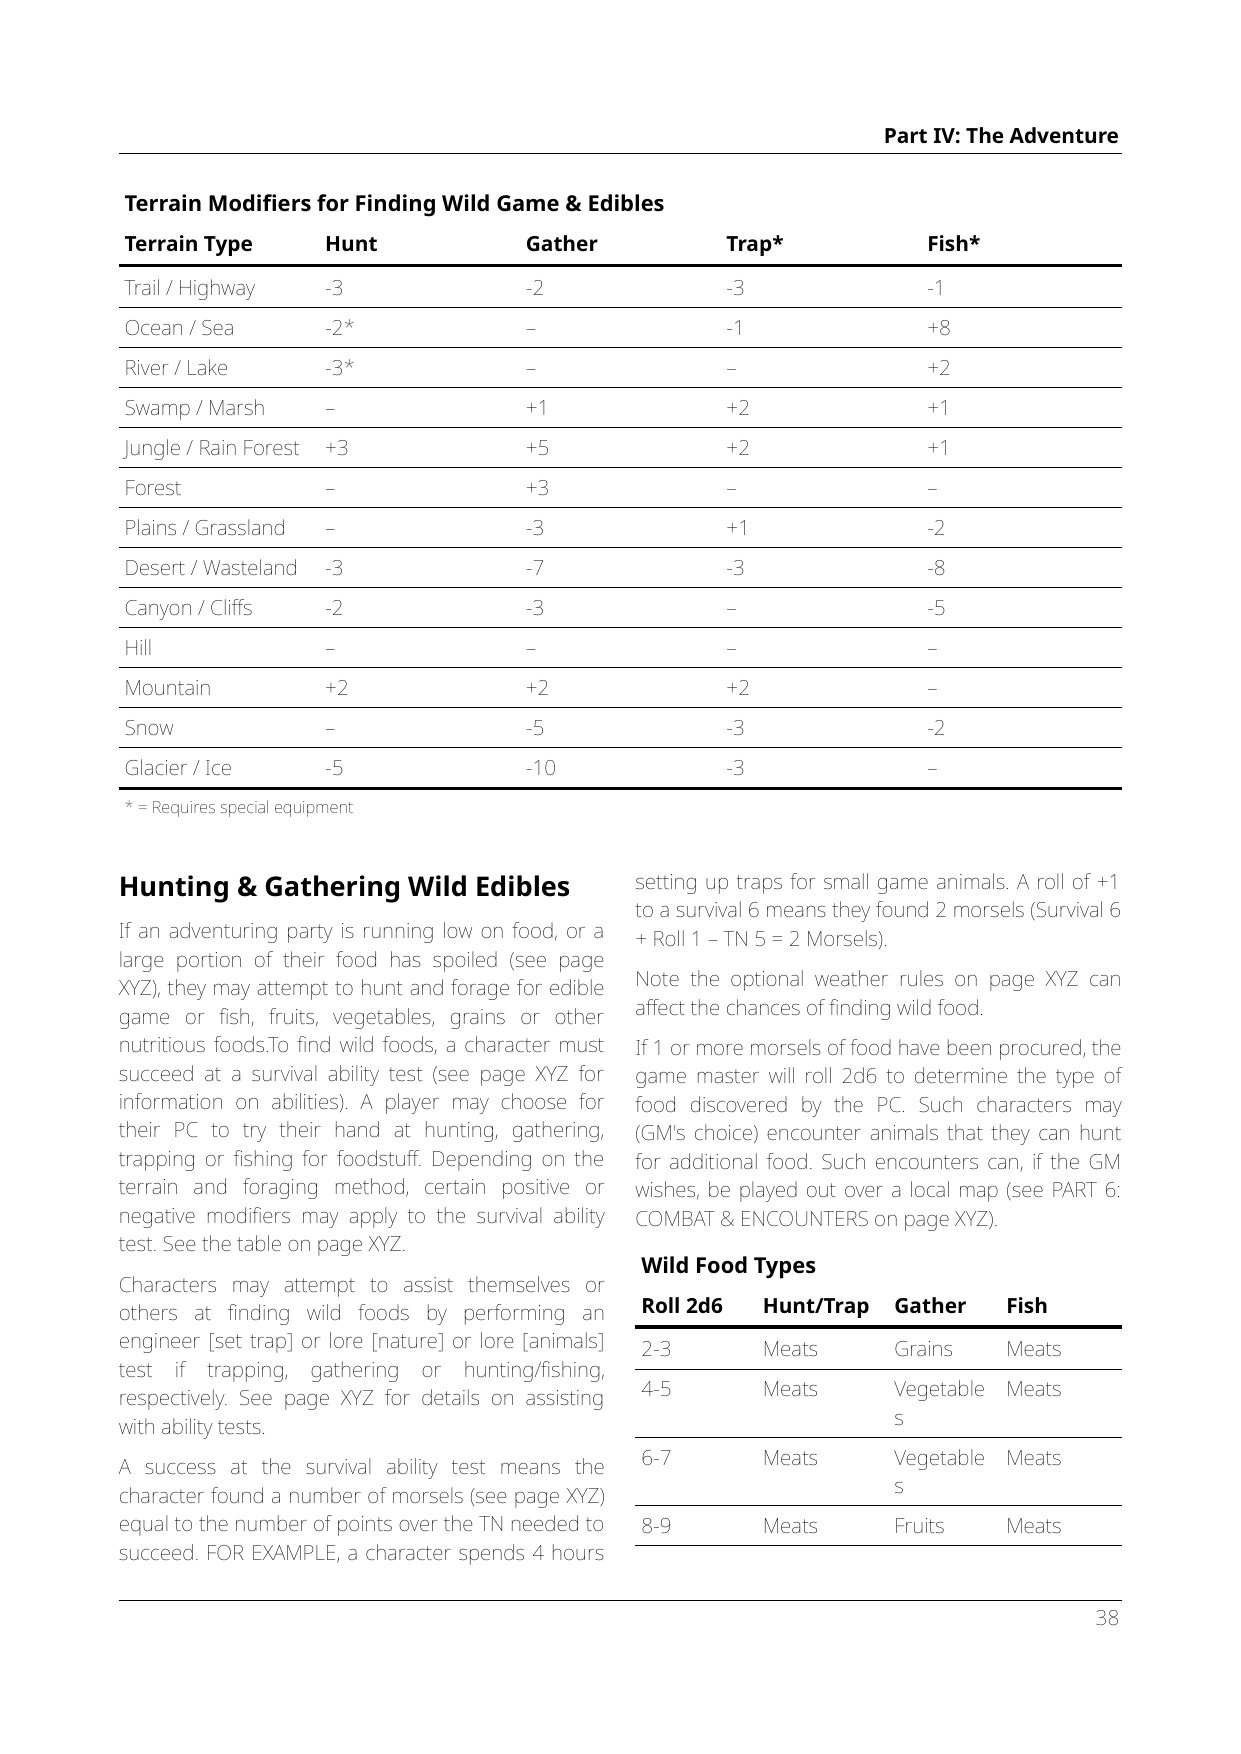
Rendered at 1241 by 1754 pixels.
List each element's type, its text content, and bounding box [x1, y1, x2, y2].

table_cell River / Lake [119, 348, 319, 387]
table_cell -3 [721, 548, 921, 587]
table_cell Gather [520, 224, 721, 264]
table_cell -3 [520, 508, 721, 547]
table_cell Trail / Highway [119, 267, 319, 307]
table_cell -2 [520, 267, 721, 307]
table_cell +5 [520, 428, 721, 467]
table_cell – [520, 628, 721, 667]
table_cell -2 [921, 508, 1122, 547]
table_cell Swamp / Marsh [119, 388, 319, 427]
text If 1 or more morsels of food have been procured, the game master will roll 2d6 to determine the type of food discovered by the PC. Such characters may (GM's choice) encounter animals that they can hunt for additional food. Such encounters can, if the GM wishes, be played out over a local map (see PART 6: COMBAT & ENCOUNTERS on page XYZ). [635, 1033, 1122, 1232]
table_cell +3 [520, 468, 721, 507]
table_cell – [721, 628, 921, 667]
table_cell Roll 2d6 [635, 1286, 757, 1325]
table_cell 8-9 [635, 1506, 757, 1545]
table_header Terrain Modifiers for Finding Wild Game & Edibles [119, 183, 1122, 224]
table_cell 2-3 [635, 1329, 757, 1368]
text setting up traps for small game animals. A roll of +1 to a survival 6 means they found 2 morsels (Survival 6 + Roll 1 – TN 5 = 2 Morsels). [635, 867, 1122, 952]
table_cell -1 [921, 267, 1122, 307]
table_cell – [721, 588, 921, 627]
table_cell – [319, 468, 520, 507]
table_cell -10 [520, 748, 721, 787]
table_cell Fruits [888, 1506, 1000, 1545]
table_cell -2 [319, 588, 520, 627]
table_cell Fish* [921, 224, 1122, 264]
table_cell – [721, 348, 921, 387]
table_cell -3 [319, 548, 520, 587]
table_cell +2 [319, 668, 520, 707]
table_cell Terrain Type [119, 224, 319, 264]
table_cell -3 [721, 748, 921, 787]
table_header Wild Food Types [635, 1244, 1122, 1286]
table_cell -5 [520, 708, 721, 747]
table_cell +1 [921, 388, 1122, 427]
table_cell -2* [319, 308, 520, 347]
table_cell – [520, 308, 721, 347]
table_cell Jungle / Rain Forest [119, 428, 319, 467]
table_cell – [721, 468, 921, 507]
table_cell Meats [1000, 1370, 1122, 1437]
table_cell +2 [520, 668, 721, 707]
table_cell -8 [921, 548, 1122, 587]
table_cell -3 [319, 267, 520, 307]
table_cell Ocean / Sea [119, 308, 319, 347]
table_cell Meats [1000, 1506, 1122, 1545]
table_cell Desert / Wasteland [119, 548, 319, 587]
table_cell +1 [520, 388, 721, 427]
table_cell -7 [520, 548, 721, 587]
table_cell Meats [757, 1329, 888, 1368]
table_cell Hunt [319, 224, 520, 264]
table_cell +2 [721, 388, 921, 427]
table_cell -5 [921, 588, 1122, 627]
table_cell – [319, 628, 520, 667]
table_cell Canyon / Cliffs [119, 588, 319, 627]
table_cell +2 [721, 428, 921, 467]
table_cell +3 [319, 428, 520, 467]
table_cell +2 [721, 668, 921, 707]
table_cell – [921, 668, 1122, 707]
table_cell – [921, 628, 1122, 667]
table_cell +1 [721, 508, 921, 547]
table_cell -3* [319, 348, 520, 387]
table_cell – [520, 348, 721, 387]
text Characters may attempt to assist themselves or others at finding wild foods by performing an engineer [set trap] or lore [nature] or lore [animals] test if trapping, gathering or hunting/fishing, respectively. See page XYZ for details on assisting with ability tests. [118, 1270, 605, 1440]
table_cell Meats [1000, 1329, 1122, 1368]
text Note the optional weather rules on page XYZ can affect the chances of finding wild food. [635, 964, 1122, 1021]
table_cell Hill [119, 628, 319, 667]
table_cell – [921, 748, 1122, 787]
table_cell – [319, 388, 520, 427]
table_cell Plains / Grassland [119, 508, 319, 547]
table_cell +8 [921, 308, 1122, 347]
table_cell -3 [721, 267, 921, 307]
table_cell Trap* [721, 224, 921, 264]
table_cell Snow [119, 708, 319, 747]
table_cell Vegetables [888, 1370, 1000, 1437]
table_cell 6-7 [635, 1438, 757, 1505]
table_cell -3 [520, 588, 721, 627]
table_cell -3 [721, 708, 921, 747]
table_cell Mountain [119, 668, 319, 707]
table_cell Grains [888, 1329, 1000, 1368]
table_cell Meats [757, 1506, 888, 1545]
table_cell 4-5 [635, 1370, 757, 1437]
table_cell -5 [319, 748, 520, 787]
table_cell -1 [721, 308, 921, 347]
table_cell Vegetables [888, 1438, 1000, 1505]
table_cell Glacier / Ice [119, 748, 319, 787]
table_cell Hunt/Trap [757, 1286, 888, 1325]
table_cell +2 [921, 348, 1122, 387]
table_cell +1 [921, 428, 1122, 467]
table_cell Fish [1000, 1286, 1122, 1325]
table_cell -2 [921, 708, 1122, 747]
table_cell * = Requires special equipment [119, 790, 1122, 824]
subtitle Hunting & Gathering Wild Edibles [118, 867, 605, 904]
table_cell Forest [119, 468, 319, 507]
table_cell – [921, 468, 1122, 507]
table_cell Gather [888, 1286, 1000, 1325]
table_cell Meats [757, 1438, 888, 1505]
table_cell Meats [757, 1370, 888, 1437]
text If an adventuring party is running low on food, or a large portion of their food has spoiled (see page XYZ), they may attempt to hunt and forage for edible game or fish, fruits, vegetables, grains or other nutritious foods.To find wild foods, a character must succeed at a survival ability test (see page XYZ for information on abilities). A player may choose for their PC to try their hand at hunting, gathering, trapping or fishing for foodstuff. Depending on the terrain and foraging method, certain positive or negative modifiers may apply to the survival ability test. See the table on page XYZ. [118, 916, 605, 1258]
table_cell – [319, 508, 520, 547]
text A success at the survival ability test means the character found a number of morsels (see page XYZ) equal to the number of points over the TN needed to succeed. FOR EXAMPLE, a character spends 4 hours [118, 1452, 605, 1566]
table_cell Meats [1000, 1438, 1122, 1505]
table_cell – [319, 708, 520, 747]
